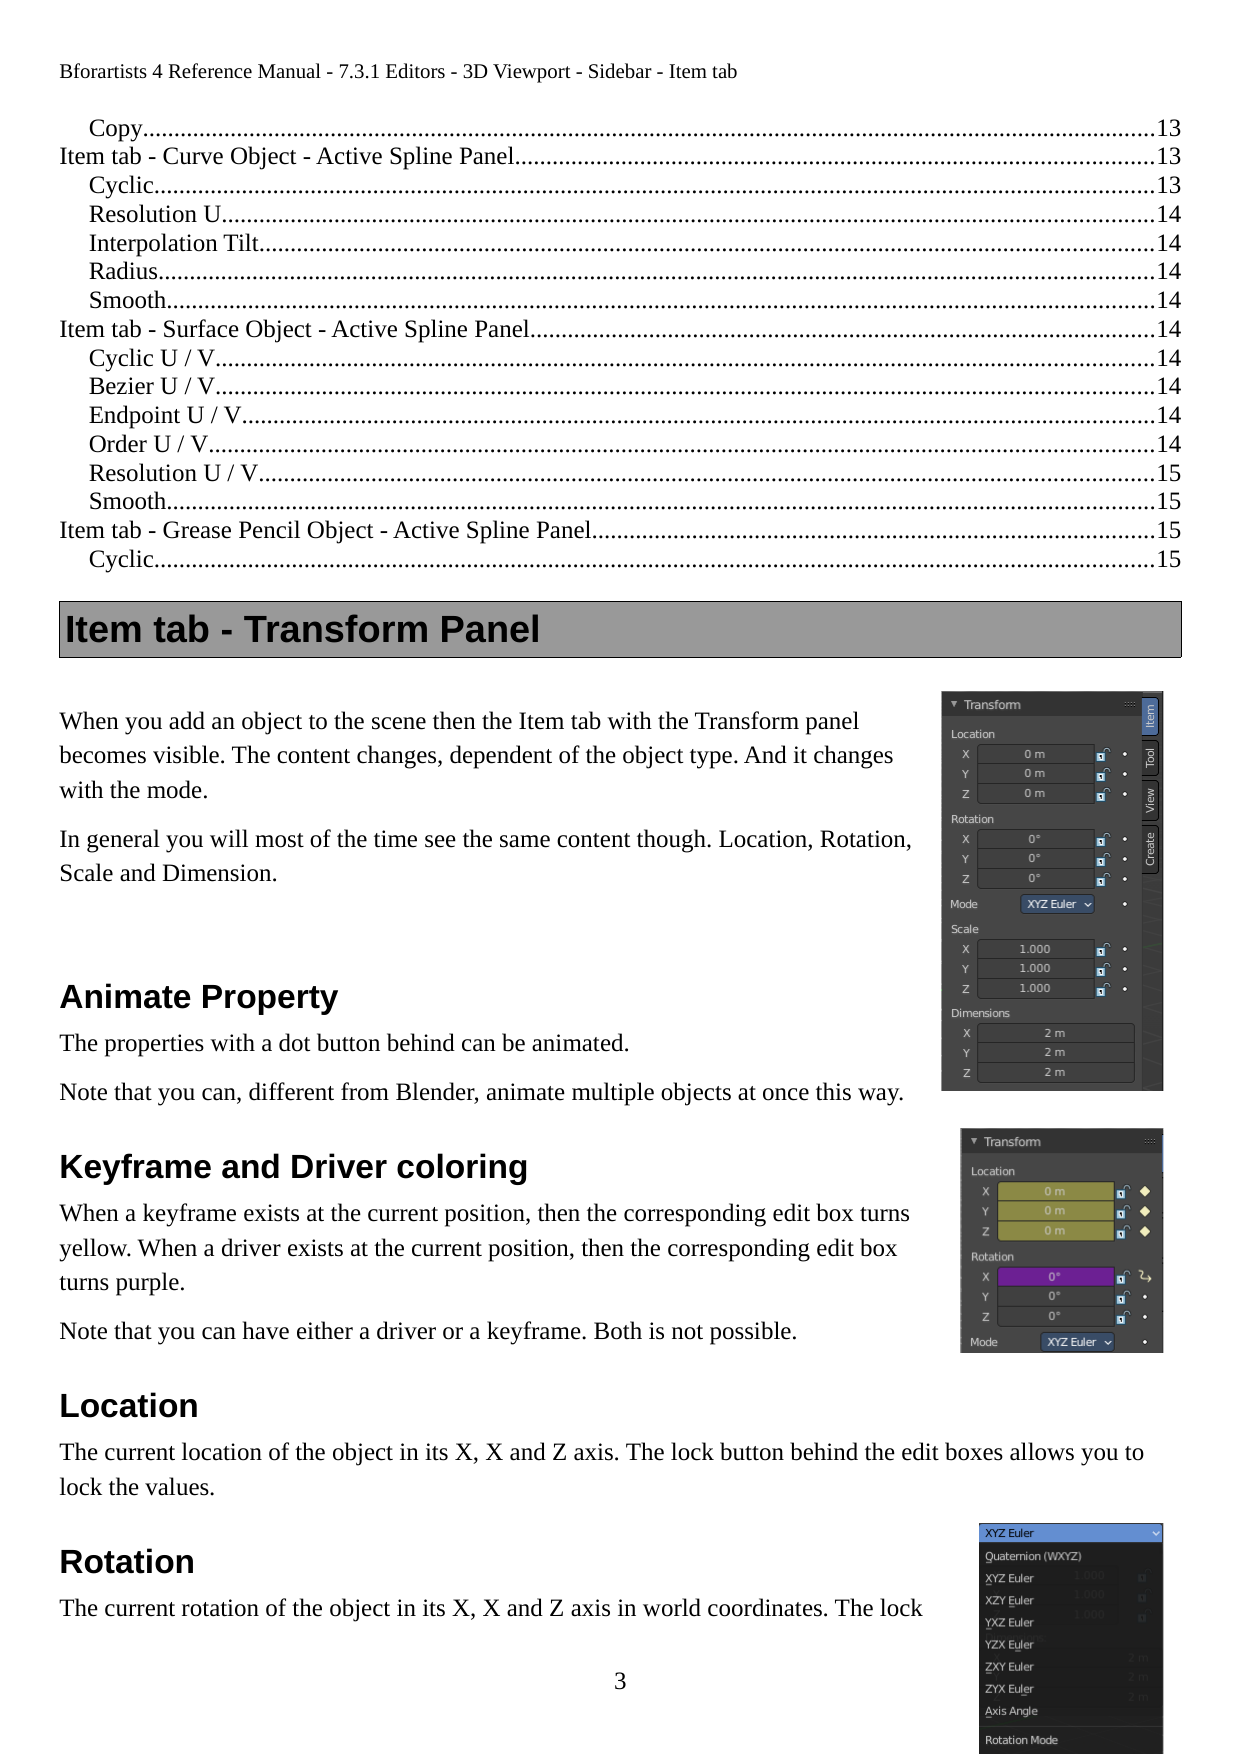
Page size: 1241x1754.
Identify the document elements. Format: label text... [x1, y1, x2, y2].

text In general you will most of the time see the same content though. Location, Rotation, Scale and Dimension. [59, 824, 941, 887]
text The current rotation of the object in its X, X and Z axis in world coordinates. The lock [59, 1593, 979, 1622]
text Endpoint U / V 14 [88, 400, 1181, 429]
picture [960, 1128, 1164, 1353]
subtitle Rotation [59, 1542, 979, 1581]
text When you add an object to the scene then the Item tab with the Transform panel becomes visible. The content changes, dependent of the object type. And it changes with the mode. [59, 706, 941, 803]
text Copy 13 [88, 113, 1181, 141]
text Order U / V 14 [88, 429, 1181, 458]
picture [979, 1523, 1164, 1754]
text Item tab - Grease Pencil Object - Active Spline Panel 15 [59, 515, 1181, 544]
text The current location of the object in its X, X and Z axis. The lock button behind the edit boxes allows you to lock the values. [59, 1437, 1181, 1501]
subtitle Keyframe and Driver coloring [59, 1147, 960, 1186]
text Cyclic 15 [88, 544, 1181, 573]
table_header Item tab - Transform Panel [60, 602, 1181, 657]
picture [941, 691, 1164, 1091]
text Resolution U 14 [88, 199, 1181, 228]
text Smooth 14 [88, 285, 1181, 314]
text Interpolation Tilt 14 [88, 228, 1181, 256]
text Item tab - Curve Object - Active Spline Panel 13 [59, 141, 1181, 170]
text Radius 14 [88, 256, 1181, 285]
subtitle [1164, 977, 1181, 1016]
subtitle Location [59, 1386, 1181, 1425]
text Cyclic U / V 14 [88, 343, 1181, 371]
subtitle [1164, 1542, 1181, 1581]
text Note that you can, different from Blender, animate multiple objects at once this way. [59, 1077, 1181, 1106]
subtitle [1164, 1147, 1181, 1186]
text The properties with a dot button behind can be animated. [59, 1028, 941, 1057]
text Item tab - Surface Object - Active Spline Panel 14 [59, 314, 1181, 343]
text Bezier U / V 14 [88, 371, 1181, 400]
subtitle Animate Property [59, 977, 941, 1016]
text Smooth 15 [88, 486, 1181, 515]
text Resolution U / V 15 [88, 458, 1181, 486]
text When a keyframe exists at the current position, then the corresponding edit box turns yellow. When a driver exists at the current position, then the corresponding edit box turns purple. [59, 1198, 960, 1296]
text Cyclic 13 [88, 170, 1181, 199]
text Note that you can have either a driver or a keyframe. Both is not possible. [59, 1316, 960, 1345]
